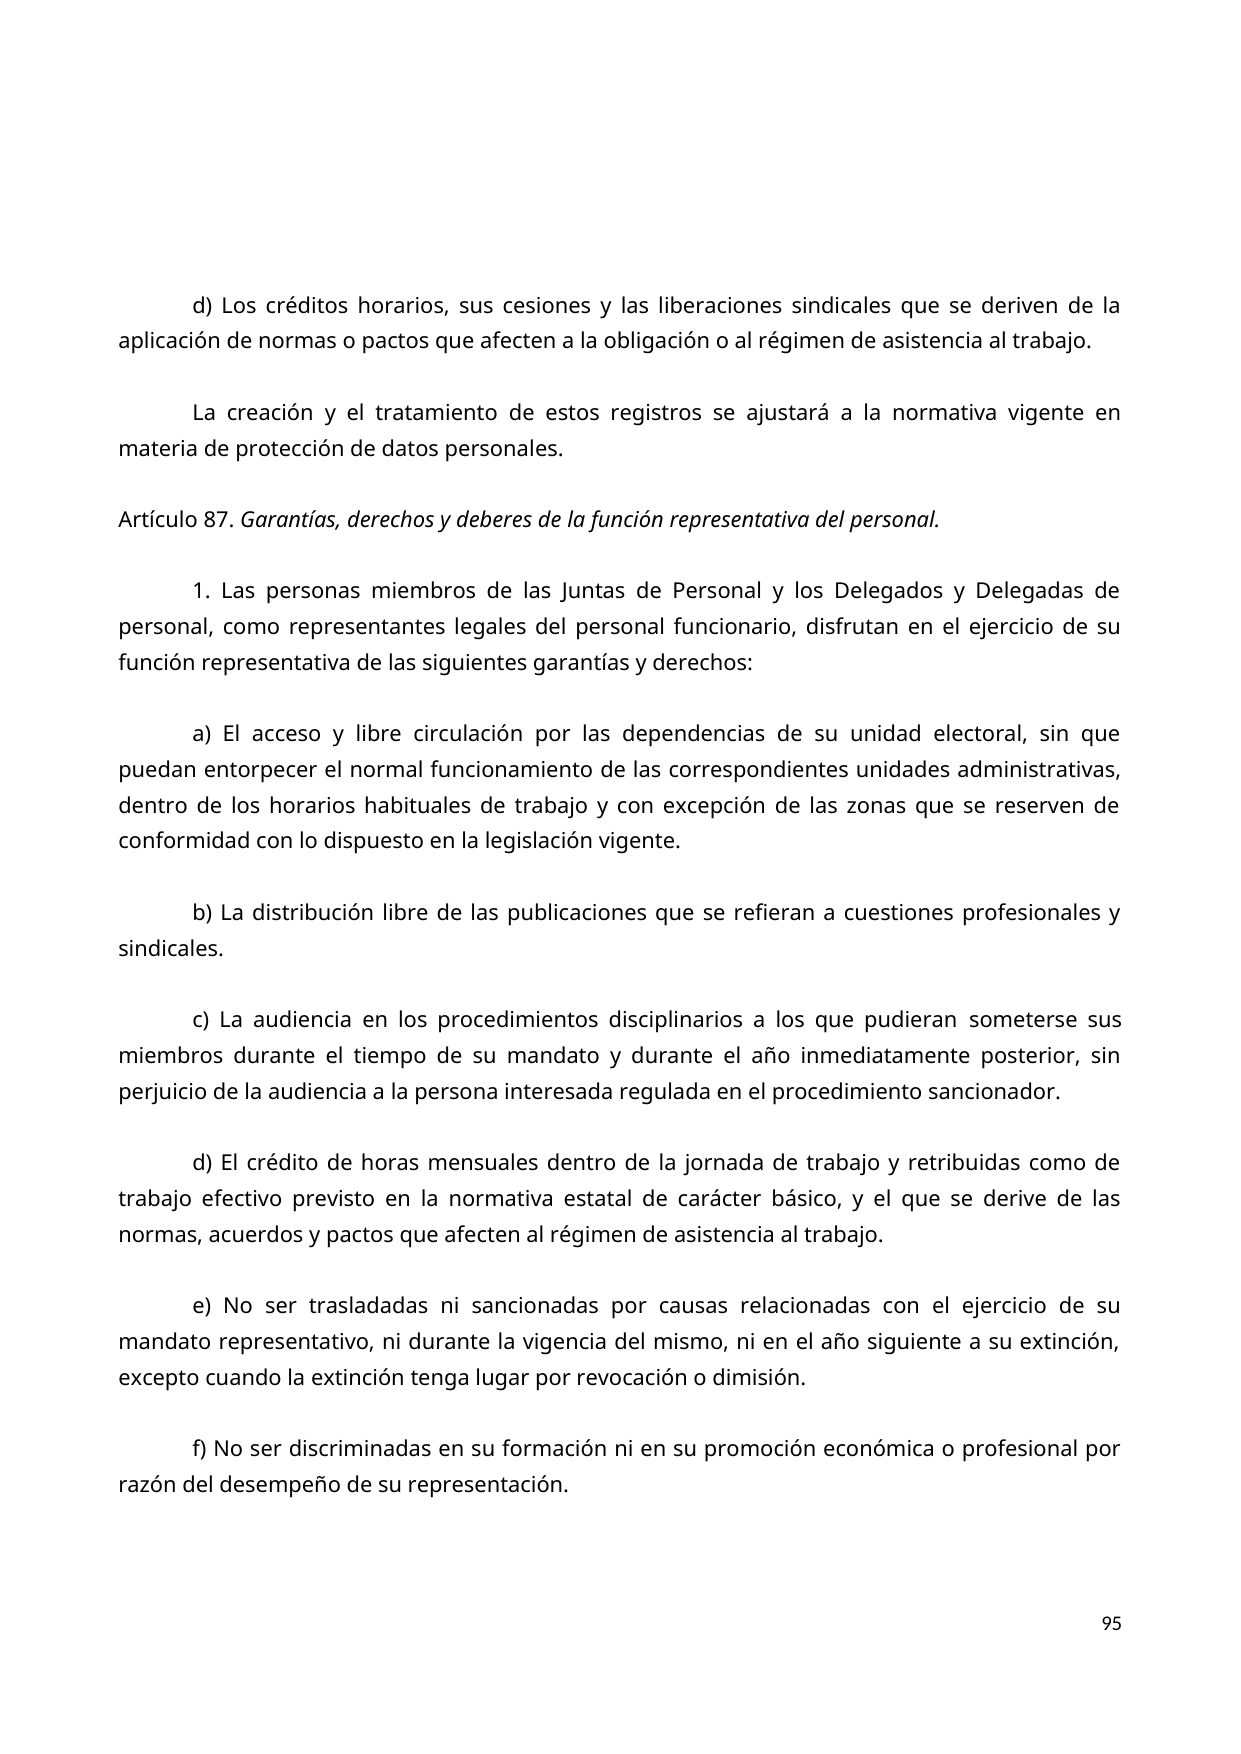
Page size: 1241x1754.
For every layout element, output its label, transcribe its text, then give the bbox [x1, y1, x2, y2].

text La creación y el tratamiento de estos registros se ajustará a la normativa vigente en materia de protección de datos personales. [118, 397, 1122, 462]
text Artículo 87. Garantías, derechos y deberes de la función representativa del personal. [118, 504, 1122, 534]
text d) Los créditos horarios, sus cesiones y las liberaciones sindicales que se deriven de la aplicación de normas o pactos que afecten a la obligación o al régimen de asistencia al trabajo. [118, 289, 1122, 355]
text c) La audiencia en los procedimientos disciplinarios a los que pudieran someterse sus miembros durante el tiempo de su mandato y durante el año inmediatamente posterior, sin perjuicio de la audiencia a la persona interesada regulada en el procedimiento sancionador. [118, 1004, 1122, 1105]
text 1. Las personas miembros de las Juntas de Personal y los Delegados y Delegadas de personal, como representantes legales del personal funcionario, disfrutan en el ejercicio de su función representativa de las siguientes garantías y derechos: [118, 575, 1122, 677]
text d) El crédito de horas mensuales dentro de la jornada de trabajo y retribuidas como de trabajo efectivo previsto en la normativa estatal de carácter básico, y el que se derive de las normas, acuerdos y pactos que afecten al régimen de asistencia al trabajo. [118, 1147, 1122, 1248]
text a) El acceso y libre circulación por las dependencias de su unidad electoral, sin que puedan entorpecer el normal funcionamiento de las correspondientes unidades administrativas, dentro de los horarios habituales de trabajo y con excepción de las zonas que se reserven de conformidad con lo dispuesto en la legislación vigente. [118, 718, 1122, 855]
text f) No ser discriminadas en su formación ni en su promoción económica o profesional por razón del desempeño de su representación. [118, 1433, 1122, 1498]
text b) La distribución libre de las publicaciones que se refieran a cuestiones profesionales y sindicales. [118, 897, 1122, 962]
text e) No ser trasladadas ni sancionadas por causas relacionadas con el ejercicio de su mandato representativo, ni durante la vigencia del mismo, ni en el año siguiente a su extinción, excepto cuando la extinción tenga lugar por revocación o dimisión. [118, 1290, 1122, 1391]
